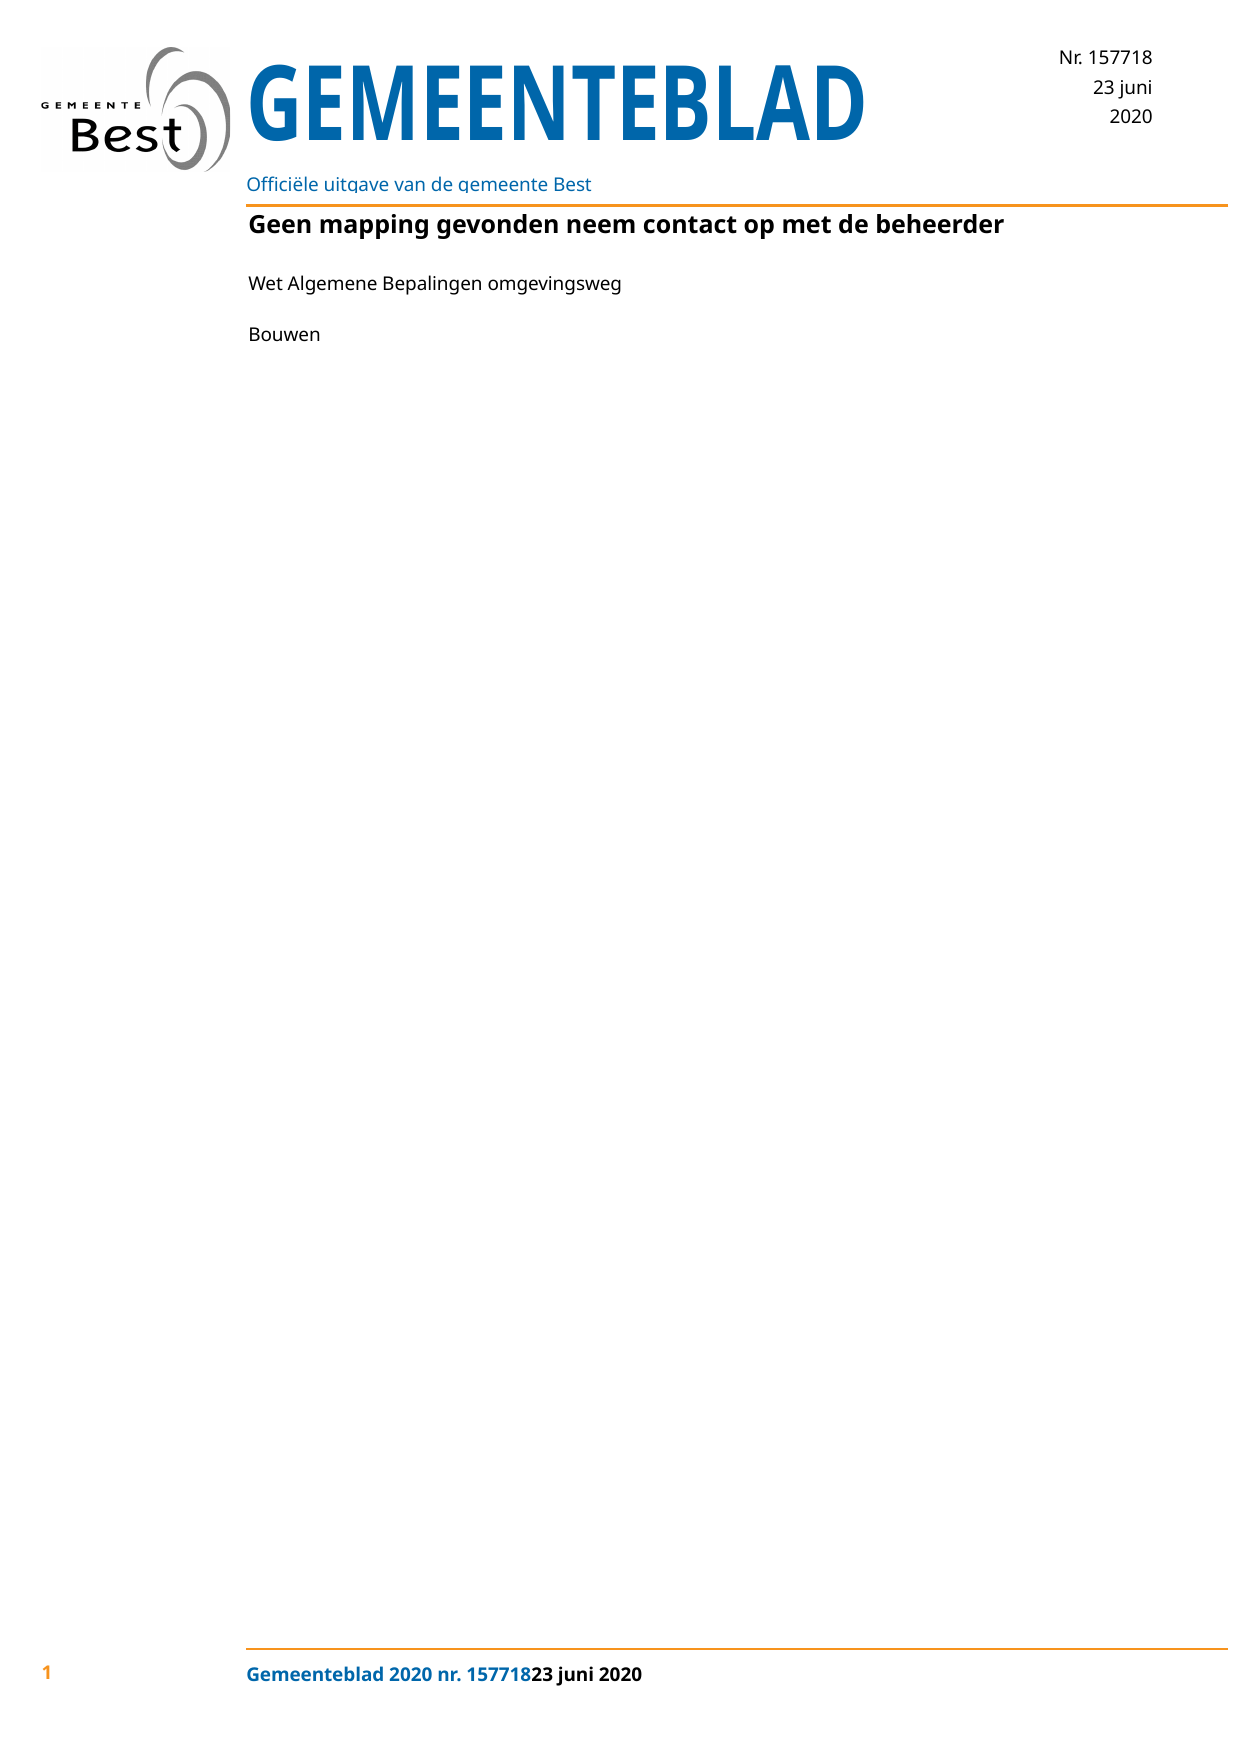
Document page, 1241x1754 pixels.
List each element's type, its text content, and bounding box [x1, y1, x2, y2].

picture [41, 47, 231, 172]
text Wet Algemene Bepalingen omgevingsweg [248, 270, 1152, 296]
text Bouwen [248, 321, 1152, 346]
text Geen mapping gevonden neem contact op met de beheerder [248, 207, 1152, 241]
